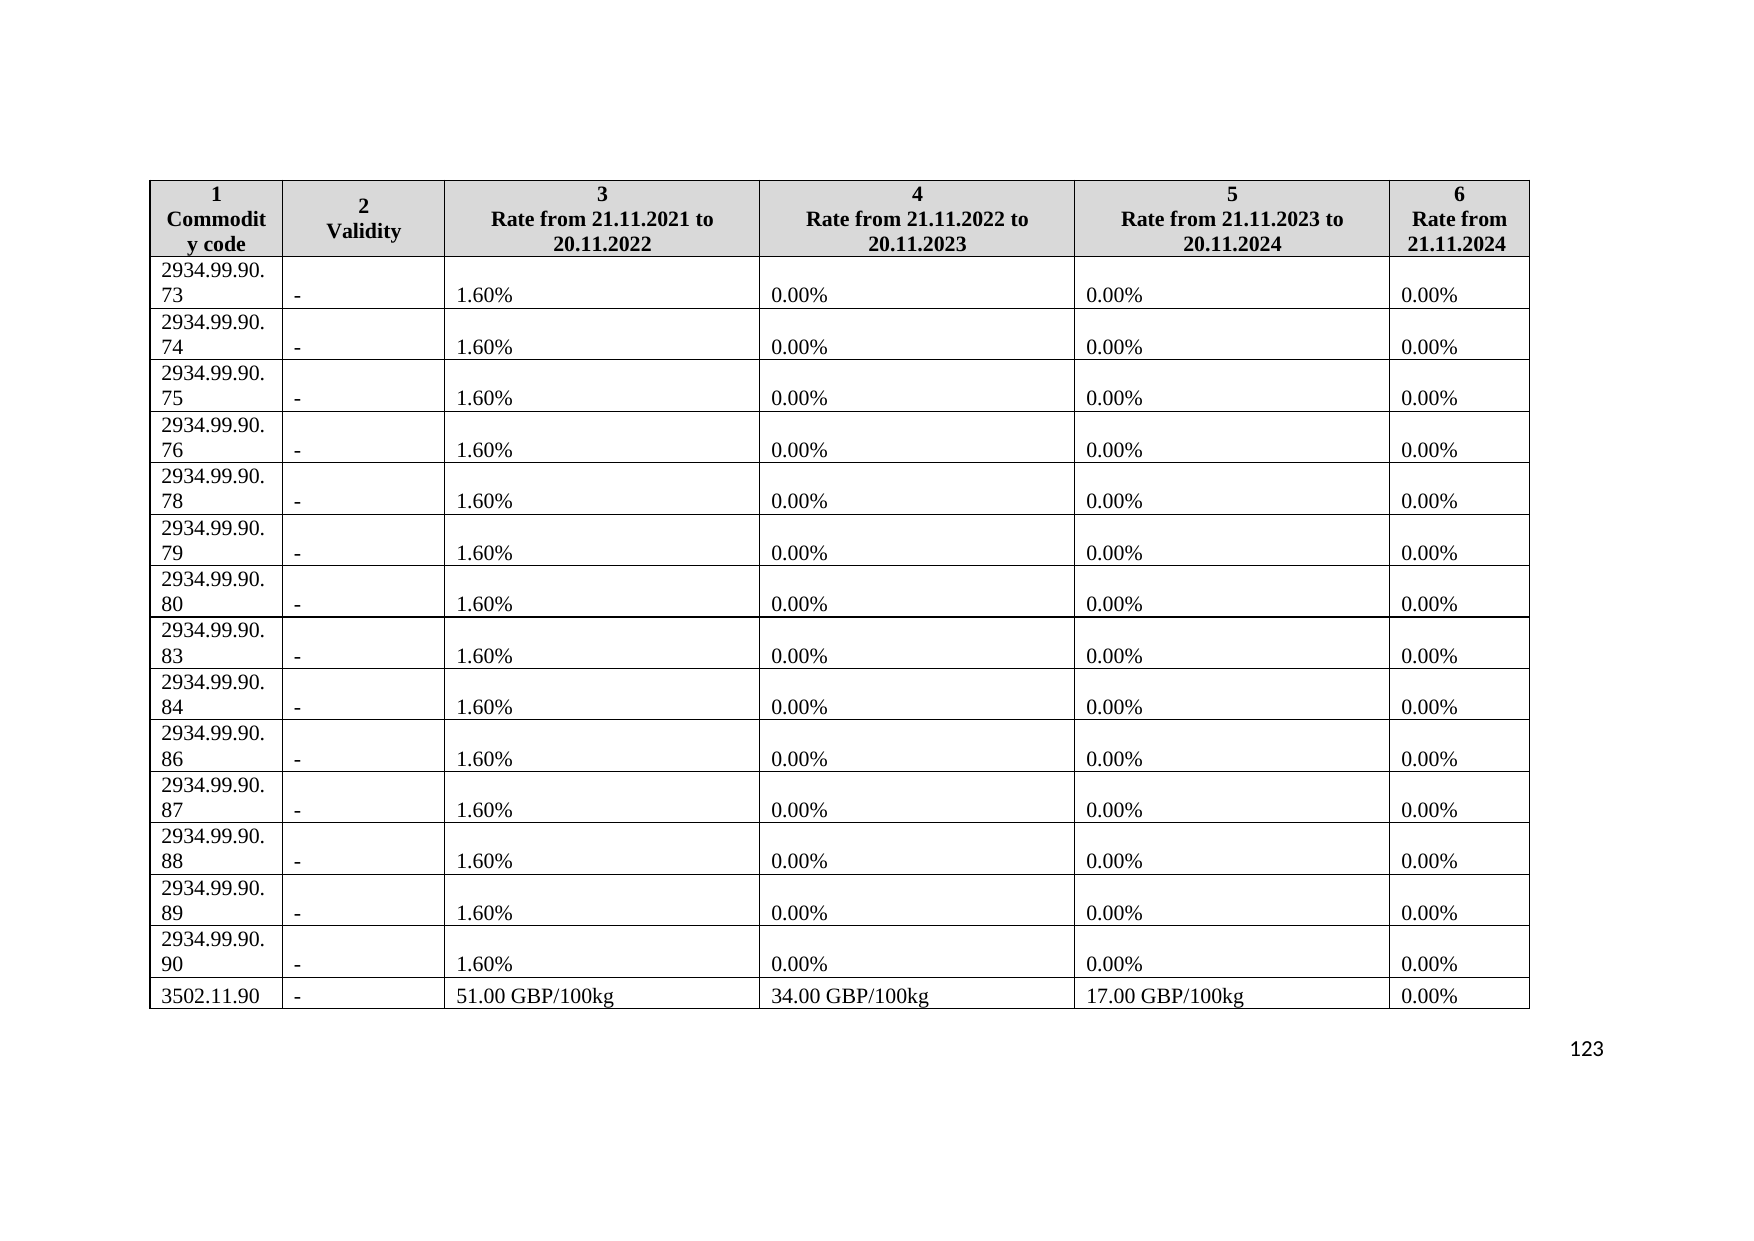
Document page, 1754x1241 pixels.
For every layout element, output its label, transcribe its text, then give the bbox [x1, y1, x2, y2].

table_cell 0.00% [760, 823, 1074, 874]
table_cell 0.00% [760, 669, 1074, 719]
table_cell 0.00% [1390, 257, 1529, 308]
table_cell 1.60% [445, 926, 759, 977]
table_cell - [283, 566, 444, 616]
table_cell - [283, 618, 444, 668]
table_cell 2934.99.90.90 [151, 926, 282, 977]
table_cell 2934.99.90.84 [151, 669, 282, 719]
table_cell 0.00% [1390, 412, 1529, 462]
table_cell 1.60% [445, 257, 759, 308]
table_cell - [283, 978, 444, 1008]
table_cell 0.00% [760, 772, 1074, 822]
table_cell 0.00% [1075, 618, 1389, 668]
table_cell 0.00% [1390, 875, 1529, 925]
table_cell 2934.99.90.74 [151, 309, 282, 359]
table_cell 1.60% [445, 515, 759, 565]
table_cell 2934.99.90.87 [151, 772, 282, 822]
table_cell - [283, 875, 444, 925]
table_cell 0.00% [1390, 669, 1529, 719]
table_cell - [283, 772, 444, 822]
table_cell 0.00% [1390, 618, 1529, 668]
table_cell 0.00% [760, 309, 1074, 359]
table_cell - [283, 412, 444, 462]
table_cell 0.00% [1075, 412, 1389, 462]
table_cell 3502.11.90 [151, 978, 282, 1008]
table_cell 1.60% [445, 360, 759, 411]
table_header 3 Rate from 21.11.2021 to 20.11.2022 [445, 181, 759, 256]
table_cell 2934.99.90.80 [151, 566, 282, 616]
table_cell 0.00% [760, 566, 1074, 616]
table_cell 0.00% [1075, 463, 1389, 513]
table_cell 1.60% [445, 720, 759, 771]
table_cell 0.00% [760, 926, 1074, 977]
table_cell - [283, 823, 444, 874]
table_cell 0.00% [1075, 309, 1389, 359]
table_cell 0.00% [1075, 720, 1389, 771]
table_cell 0.00% [1075, 823, 1389, 874]
table_cell 0.00% [1075, 360, 1389, 411]
table_cell 0.00% [760, 618, 1074, 668]
table_cell - [283, 257, 444, 308]
table_cell 1.60% [445, 618, 759, 668]
table_header 4 Rate from 21.11.2022 to 20.11.2023 [760, 181, 1074, 256]
table_cell 2934.99.90.83 [151, 618, 282, 668]
table_cell 1.60% [445, 566, 759, 616]
table_cell 2934.99.90.88 [151, 823, 282, 874]
table_cell 2934.99.90.79 [151, 515, 282, 565]
table_cell - [283, 720, 444, 771]
table_cell 0.00% [1390, 515, 1529, 565]
table_cell 51.00 GBP/100kg [445, 978, 759, 1008]
table_cell 0.00% [760, 720, 1074, 771]
table_cell 1.60% [445, 823, 759, 874]
table_cell - [283, 463, 444, 513]
table_cell 0.00% [1390, 720, 1529, 771]
table_cell 0.00% [1075, 875, 1389, 925]
table_header 5 Rate from 21.11.2023 to 20.11.2024 [1075, 181, 1389, 256]
table_cell 0.00% [760, 360, 1074, 411]
table_cell 2934.99.90.78 [151, 463, 282, 513]
table_cell 0.00% [1390, 772, 1529, 822]
table_cell - [283, 360, 444, 411]
table_cell - [283, 309, 444, 359]
table_cell 0.00% [760, 463, 1074, 513]
table_cell 17.00 GBP/100kg [1075, 978, 1389, 1008]
table_cell 0.00% [1390, 566, 1529, 616]
table_cell - [283, 669, 444, 719]
table_cell 1.60% [445, 309, 759, 359]
table_cell 0.00% [1390, 309, 1529, 359]
table_cell 0.00% [1075, 566, 1389, 616]
table_cell 0.00% [1390, 360, 1529, 411]
table_cell 0.00% [1390, 926, 1529, 977]
table_cell 1.60% [445, 669, 759, 719]
table_cell 0.00% [1075, 669, 1389, 719]
table_cell 1.60% [445, 875, 759, 925]
table_cell - [283, 926, 444, 977]
table_cell 0.00% [1075, 772, 1389, 822]
table_header 2 Validity [283, 181, 444, 256]
table_cell 0.00% [760, 875, 1074, 925]
table_cell 1.60% [445, 772, 759, 822]
table_cell 2934.99.90.89 [151, 875, 282, 925]
table_cell 2934.99.90.76 [151, 412, 282, 462]
table_cell - [283, 515, 444, 565]
table_cell 0.00% [760, 412, 1074, 462]
table_cell 1.60% [445, 412, 759, 462]
table_cell 0.00% [1390, 823, 1529, 874]
table_cell 1.60% [445, 463, 759, 513]
table_cell 0.00% [1075, 926, 1389, 977]
table_cell 0.00% [760, 257, 1074, 308]
table_cell 0.00% [760, 515, 1074, 565]
table_cell 2934.99.90.75 [151, 360, 282, 411]
table_header 6 Rate from 21.11.2024 [1390, 181, 1529, 256]
table_cell 2934.99.90.86 [151, 720, 282, 771]
table_cell 0.00% [1075, 515, 1389, 565]
table_header 1 Commodity code [151, 181, 282, 256]
table_cell 0.00% [1075, 257, 1389, 308]
table_cell 0.00% [1390, 978, 1529, 1008]
table_cell 0.00% [1390, 463, 1529, 513]
table_cell 34.00 GBP/100kg [760, 978, 1074, 1008]
table_cell 2934.99.90.73 [151, 257, 282, 308]
